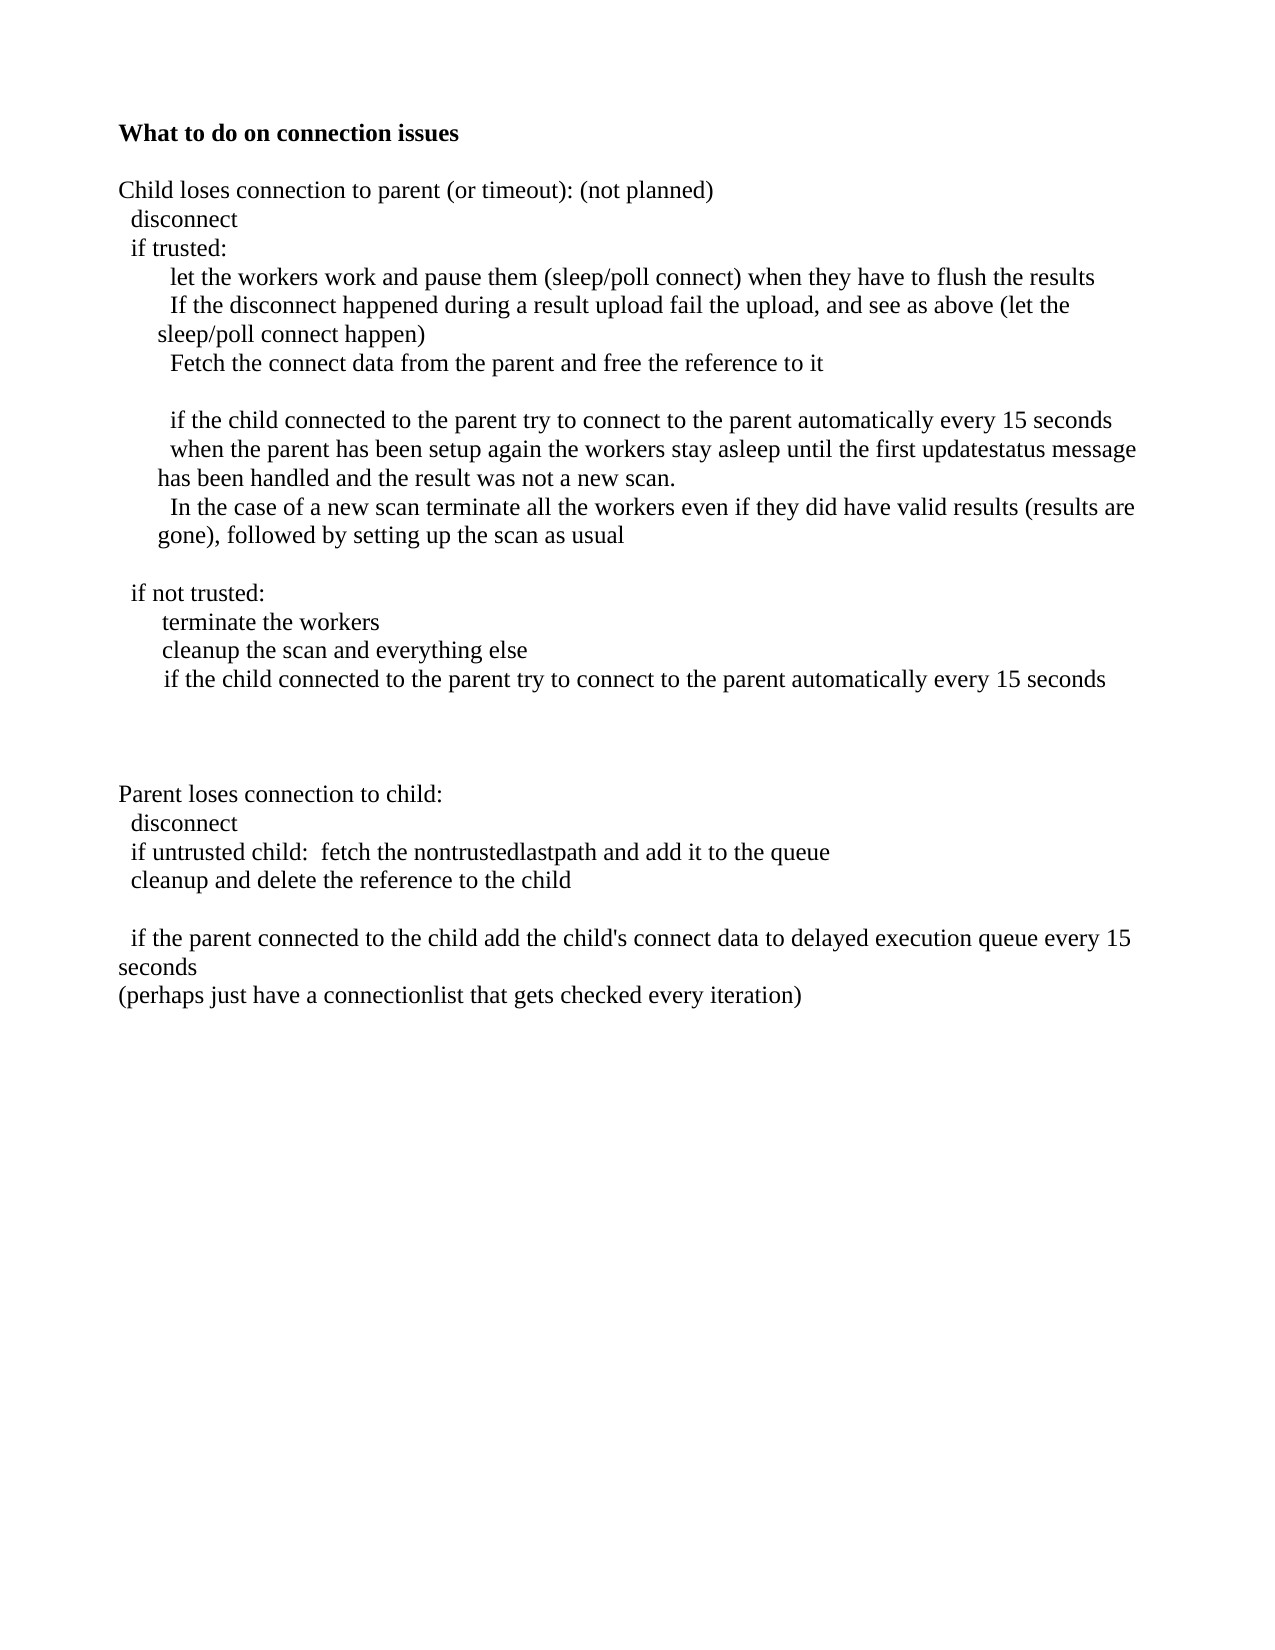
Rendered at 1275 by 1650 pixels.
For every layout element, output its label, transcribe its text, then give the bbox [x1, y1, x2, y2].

text if the parent connected to the child add the child's connect data to delayed execution queue every 15 seconds [118, 923, 1157, 981]
text if untrusted child: fetch the nontrustedlastpath and add it to the queue [118, 837, 1157, 866]
text when the parent has been setup again the workers stay asleep until the first updatestatus message has been handled and the result was not a new scan. [157, 434, 1157, 492]
text If the disconnect happened during a result upload fail the upload, and see as above (let the sleep/poll connect happen) [157, 291, 1157, 348]
text Parent loses connection to child: [118, 779, 1157, 808]
text cleanup and delete the reference to the child [118, 866, 1157, 894]
text if the child connected to the parent try to connect to the parent automatically every 15 seconds [157, 664, 1157, 693]
text In the case of a new scan terminate all the workers even if they did have valid results (results are gone), followed by setting up the scan as usual [157, 492, 1157, 549]
text terminate the workers [118, 607, 1157, 636]
text let the workers work and pause them (sleep/poll connect) when they have to flush the results [157, 262, 1157, 291]
text if the child connected to the parent try to connect to the parent automatically every 15 seconds [157, 406, 1157, 434]
text if not trusted: [118, 578, 1157, 607]
text Child loses connection to parent (or timeout): (not planned) [118, 176, 1157, 204]
text disconnect [118, 808, 1157, 837]
text disconnect [118, 204, 1157, 233]
text What to do on connection issues [118, 118, 1157, 147]
text cleanup the scan and everything else [118, 636, 1157, 664]
text Fetch the connect data from the parent and free the reference to it [157, 348, 1157, 377]
text (perhaps just have a connectionlist that gets checked every iteration) [118, 981, 1157, 1009]
text if trusted: [118, 233, 1157, 262]
